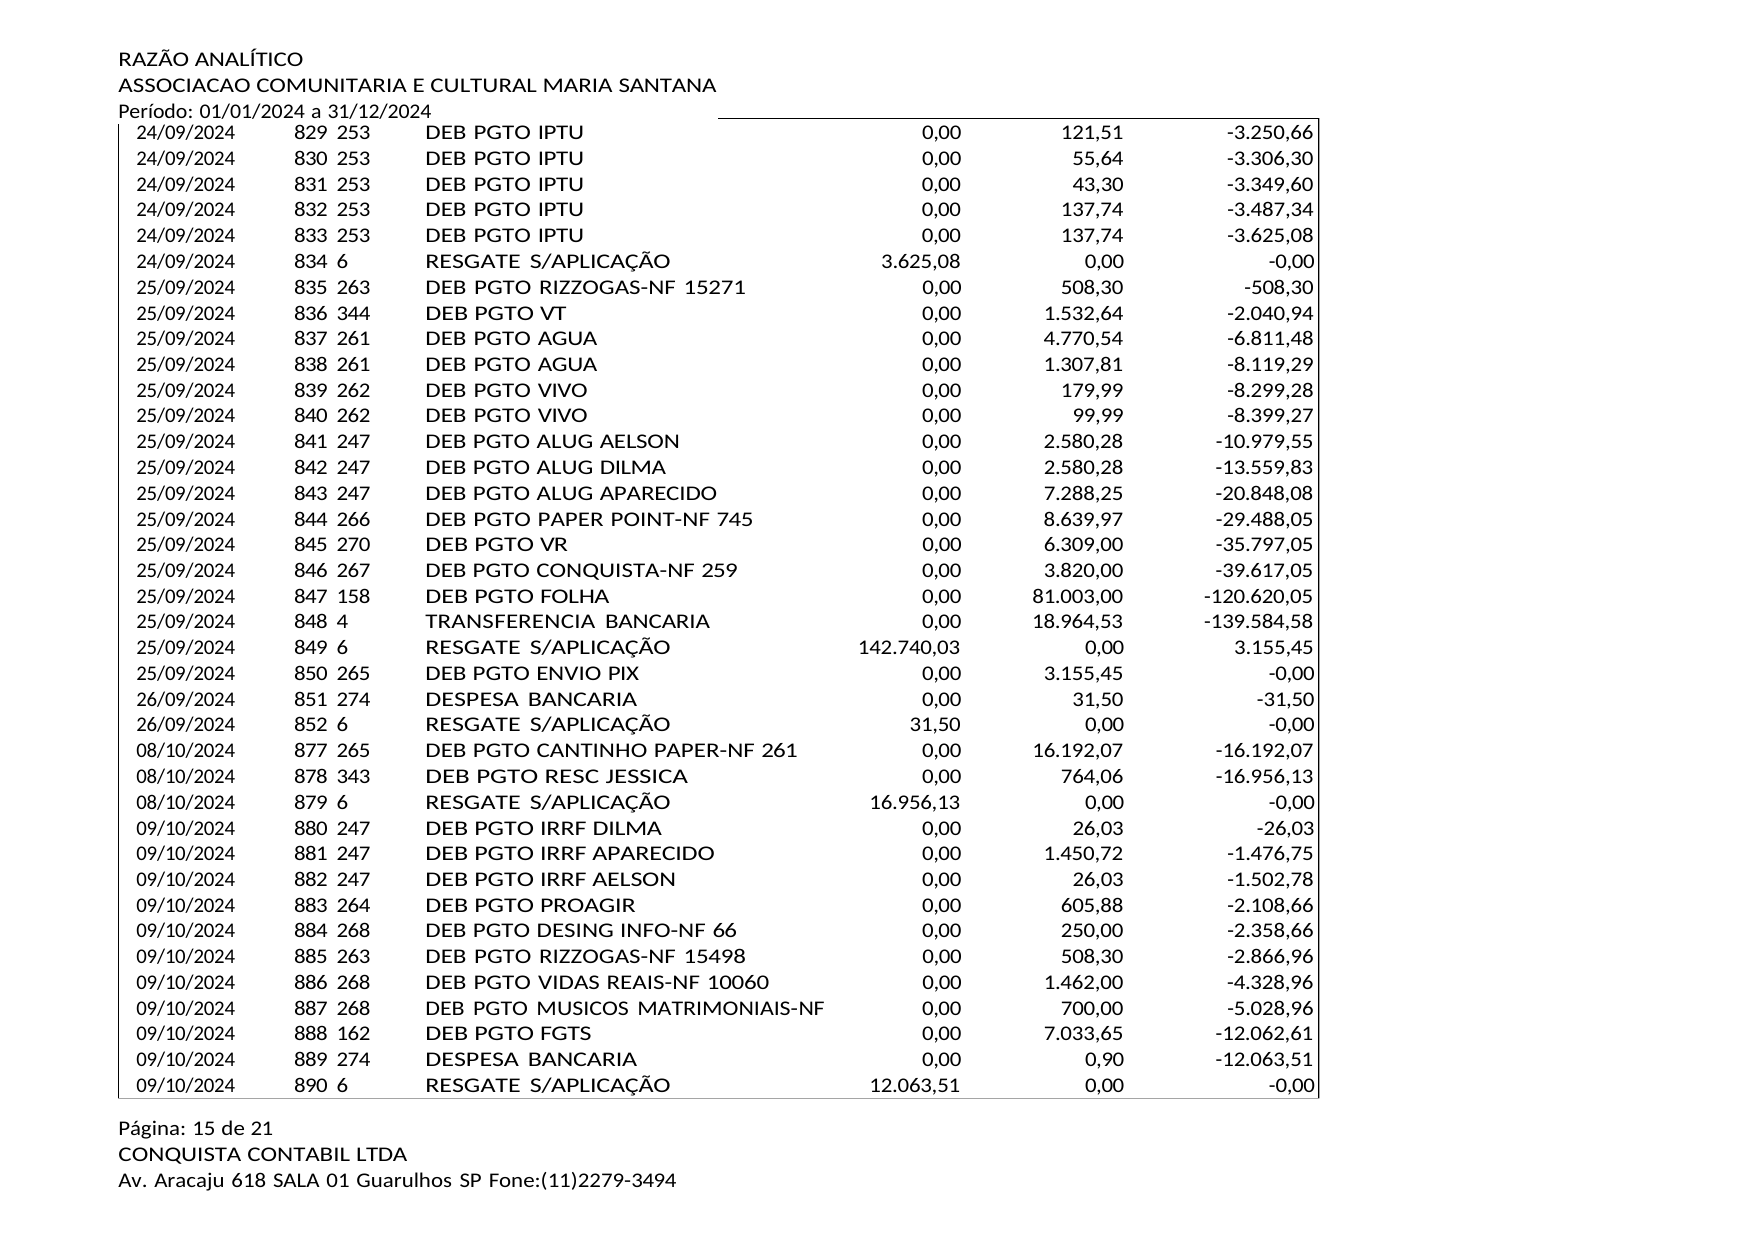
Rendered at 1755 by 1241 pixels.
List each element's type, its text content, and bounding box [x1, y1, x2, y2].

text -3.349,60 [1227, 171, 1318, 196]
text 0,00 [826, 403, 961, 428]
text 247 [336, 428, 421, 454]
text 26/09/2024 [136, 712, 244, 737]
text 0,00 [826, 351, 961, 376]
text 09/10/2024 [136, 918, 244, 943]
text 4.770,54 [1043, 325, 1128, 351]
text 0,00 [826, 763, 961, 788]
text 829 [294, 119, 332, 145]
text 247 [336, 815, 421, 840]
text RESGATE S/APLICAÇÃO [425, 712, 826, 737]
text 2.580,28 [1043, 428, 1128, 454]
text 0,00 [826, 454, 961, 479]
text 12.063,51 [869, 1072, 965, 1097]
text 6 [336, 248, 421, 273]
text -8.399,27 [1227, 403, 1318, 428]
text 16.192,07 [1032, 737, 1128, 763]
text 0,00 [826, 686, 961, 711]
text -2.040,94 [1227, 300, 1318, 325]
text 24/09/2024 [136, 197, 244, 222]
text 0,00 [826, 145, 961, 171]
text 265 [336, 737, 421, 763]
text 26,03 [1072, 815, 1128, 840]
text 162 [336, 1021, 421, 1046]
text 268 [336, 969, 421, 994]
text 0,90 [965, 1046, 1124, 1072]
text -120.620,05 [1204, 583, 1318, 608]
text 0,00 [826, 1046, 961, 1072]
text 09/10/2024 [136, 995, 244, 1020]
text 121,51 [1061, 119, 1128, 145]
text 0,00 [826, 222, 961, 248]
text TRANSFERENCIA BANCARIA [425, 609, 826, 634]
text 843 [294, 480, 332, 505]
text 25/09/2024 [136, 403, 244, 428]
text 0,00 [826, 866, 961, 891]
text 0,00 [826, 531, 962, 557]
text DEB PGTO CANTINHO PAPER-NF 261 [425, 737, 826, 763]
text 09/10/2024 [136, 969, 244, 994]
text DEB PGTO DESING INFO-NF 66 [425, 918, 826, 943]
text -1.502,78 [1227, 866, 1318, 891]
text 09/10/2024 [136, 840, 244, 866]
text 881 [294, 840, 332, 866]
text 25/09/2024 [136, 454, 244, 479]
text 0,00 [826, 119, 961, 145]
text -4.328,96 [1227, 969, 1318, 994]
text 09/10/2024 [136, 1046, 244, 1072]
text DEB PGTO ALUG AELSON [425, 428, 826, 454]
text 26,03 [1072, 866, 1128, 891]
text 832 [294, 197, 332, 222]
text 24/09/2024 [136, 248, 244, 273]
text 142.740,03 [858, 634, 965, 660]
text 764,06 [1061, 763, 1128, 788]
text DEB PGTO IRRF DILMA [425, 815, 826, 840]
text 834 [294, 248, 332, 273]
text 889 [294, 1046, 332, 1072]
text DEB PGTO IPTU [425, 222, 826, 248]
text 261 [336, 351, 421, 376]
text -16.192,07 [1216, 737, 1318, 763]
text 0,00 [826, 197, 961, 222]
text 883 [294, 892, 332, 917]
text -0,00 [1128, 660, 1315, 686]
text 835 [294, 274, 332, 299]
text -2.866,96 [1227, 943, 1318, 969]
text 31,50 [1072, 686, 1128, 711]
text 158 [336, 583, 421, 608]
text Página: 15 de 21 [118, 1115, 683, 1141]
text 31,50 [909, 712, 965, 737]
text 0,00 [826, 918, 961, 943]
text 250,00 [1061, 918, 1128, 943]
text 6 [336, 634, 421, 660]
text 0,00 [826, 995, 961, 1020]
text 888 [294, 1021, 332, 1046]
text -35.797,05 [1216, 531, 1318, 557]
text 265 [336, 660, 421, 686]
text 882 [294, 866, 332, 891]
text 6 [336, 1072, 421, 1097]
text 0,00 [826, 274, 962, 299]
text 262 [336, 403, 421, 428]
text 55,64 [1072, 145, 1128, 171]
text DEB PGTO IRRF APARECIDO [425, 840, 826, 866]
text 09/10/2024 [136, 1072, 244, 1097]
text 81.003,00 [1032, 583, 1128, 608]
text 261 [336, 325, 421, 351]
text -0,00 [1128, 1072, 1315, 1097]
text 268 [336, 995, 421, 1020]
text 842 [294, 454, 332, 479]
text 25/09/2024 [136, 274, 244, 299]
text 344 [336, 300, 421, 325]
text 24/09/2024 [136, 222, 244, 248]
text 09/10/2024 [136, 943, 244, 969]
text DEB PGTO ALUG APARECIDO [425, 480, 826, 505]
text 1.450,72 [1043, 840, 1128, 866]
text CONQUISTA CONTABIL LTDA [118, 1141, 683, 1167]
text 26/09/2024 [136, 686, 244, 711]
text 844 [294, 506, 332, 531]
text DEB PGTO VT [425, 300, 826, 325]
text 0,00 [826, 557, 961, 582]
text -508,30 [1244, 274, 1318, 299]
text 847 [294, 583, 332, 608]
text -31,50 [1128, 686, 1315, 711]
text RESGATE S/APLICAÇÃO [425, 1072, 826, 1097]
text 0,00 [826, 737, 961, 763]
text 25/09/2024 [136, 506, 244, 531]
text 0,00 [826, 943, 962, 969]
text 08/10/2024 [136, 763, 244, 788]
text 0,00 [826, 171, 961, 196]
text 0,00 [826, 1021, 961, 1046]
text -3.250,66 [1227, 119, 1318, 145]
text DEB PGTO CONQUISTA-NF 259 [425, 557, 826, 582]
text 6.309,00 [1043, 531, 1128, 557]
text -12.062,61 [1215, 1021, 1318, 1046]
text 837 [294, 325, 332, 351]
text 25/09/2024 [136, 557, 244, 582]
text 839 [294, 377, 332, 402]
text -1.476,75 [1227, 840, 1318, 866]
text DEB PGTO IPTU [425, 171, 826, 196]
text 0,00 [826, 325, 961, 351]
text 24/09/2024 [136, 171, 244, 196]
text DEB PGTO ENVIO PIX [425, 660, 826, 686]
text 0,00 [826, 892, 961, 917]
text 0,00 [826, 428, 961, 454]
text 09/10/2024 [136, 892, 244, 917]
text 25/09/2024 [136, 428, 244, 454]
text 09/10/2024 [136, 815, 244, 840]
text 3.155,45 [1234, 634, 1318, 660]
text DEB PGTO VIVO [425, 403, 826, 428]
text -12.063,51 [1215, 1046, 1318, 1072]
text 247 [336, 840, 421, 866]
text 841 [294, 428, 332, 454]
text -0,00 [1128, 248, 1315, 273]
text DEB PGTO RIZZOGAS-NF 15498 [425, 943, 826, 969]
text 267 [336, 557, 421, 582]
text 274 [336, 1046, 421, 1072]
text 1.307,81 [1043, 351, 1128, 376]
text 247 [336, 454, 421, 479]
text 508,30 [1061, 274, 1128, 299]
text 253 [336, 222, 421, 248]
text 846 [294, 557, 332, 582]
text -10.979,55 [1216, 428, 1318, 454]
text 0,00 [826, 506, 961, 531]
text RESGATE S/APLICAÇÃO [425, 248, 826, 273]
text 343 [336, 763, 421, 788]
text 833 [294, 222, 332, 248]
text 25/09/2024 [136, 660, 244, 686]
text DESPESA BANCARIA [425, 686, 826, 711]
text 877 [294, 737, 332, 763]
text 0,00 [965, 248, 1124, 273]
text -8.119,29 [1227, 351, 1318, 376]
text -3.306,30 [1227, 145, 1318, 171]
text 848 [294, 609, 332, 634]
text DEB PGTO IPTU [425, 197, 826, 222]
text 878 [294, 763, 332, 788]
text 0,00 [965, 634, 1124, 660]
text 4 [336, 609, 421, 634]
text 8.639,97 [1043, 506, 1128, 531]
text DEB PGTO AGUA [425, 325, 826, 351]
text 08/10/2024 [136, 737, 244, 763]
text 25/09/2024 [136, 480, 244, 505]
text 16.956,13 [869, 789, 965, 814]
text DEB PGTO ALUG DILMA [425, 454, 826, 479]
text 0,00 [826, 609, 961, 634]
text 880 [294, 815, 332, 840]
text 508,30 [1061, 943, 1128, 969]
text 24/09/2024 [136, 119, 244, 145]
text 849 [294, 634, 332, 660]
text -0,00 [1128, 789, 1315, 814]
text 0,00 [826, 583, 961, 608]
text -29.488,05 [1216, 506, 1318, 531]
text -26,03 [1128, 815, 1315, 840]
text 1.532,64 [1043, 300, 1128, 325]
text 25/09/2024 [136, 583, 244, 608]
text ASSOCIACAO COMUNITARIA E CULTURAL MARIA SANTANA [118, 72, 718, 97]
text 25/09/2024 [136, 351, 244, 376]
text DEB PGTO AGUA [425, 351, 826, 376]
text 253 [336, 171, 421, 196]
text RESGATE S/APLICAÇÃO [425, 634, 826, 660]
text 850 [294, 660, 332, 686]
text 264 [336, 892, 421, 917]
text 7.288,25 [1043, 480, 1128, 505]
text 836 [294, 300, 332, 325]
text 605,88 [1061, 892, 1128, 917]
text DEB PGTO RIZZOGAS-NF 15271 [425, 274, 826, 299]
text 263 [336, 943, 421, 969]
text 0,00 [826, 969, 962, 994]
text DEB PGTO MUSICOS MATRIMONIAIS-NF [425, 995, 826, 1020]
text -5.028,96 [1227, 995, 1318, 1020]
text 6 [336, 712, 421, 737]
text DESPESA BANCARIA [425, 1046, 826, 1072]
text 247 [336, 480, 421, 505]
text -6.811,48 [1227, 325, 1318, 351]
text DEB PGTO FOLHA [425, 583, 826, 608]
text -16.956,13 [1216, 763, 1318, 788]
text 263 [336, 274, 421, 299]
text 137,74 [1061, 197, 1128, 222]
text 262 [336, 377, 421, 402]
text 0,00 [826, 815, 961, 840]
text 879 [294, 789, 332, 814]
text -2.108,66 [1227, 892, 1318, 917]
text DEB PGTO VIDAS REAIS-NF 10060 [425, 969, 826, 994]
text RAZÃO ANALÍTICO [118, 46, 718, 72]
text 2.580,28 [1043, 454, 1128, 479]
text 1.462,00 [1043, 969, 1128, 994]
text 253 [336, 119, 421, 145]
text 266 [336, 506, 421, 531]
text 830 [294, 145, 332, 171]
text 08/10/2024 [136, 789, 244, 814]
text 0,00 [826, 660, 961, 686]
text 890 [294, 1072, 332, 1097]
text -3.487,34 [1227, 197, 1318, 222]
text 852 [294, 712, 332, 737]
text 6 [336, 789, 421, 814]
text 3.155,45 [1043, 660, 1128, 686]
text DEB PGTO PROAGIR [425, 892, 826, 917]
text 3.625,08 [881, 248, 965, 273]
text 25/09/2024 [136, 634, 244, 660]
text 700,00 [1061, 995, 1128, 1020]
text 887 [294, 995, 332, 1020]
text 253 [336, 197, 421, 222]
text DEB PGTO IPTU [425, 145, 826, 171]
text 268 [336, 918, 421, 943]
text 274 [336, 686, 421, 711]
text 0,00 [826, 480, 961, 505]
text DEB PGTO RESC JESSICA [425, 763, 826, 788]
text 99,99 [1072, 403, 1128, 428]
text -8.299,28 [1227, 377, 1318, 402]
text 0,00 [826, 840, 961, 866]
text DEB PGTO PAPER POINT-NF 745 [425, 506, 826, 531]
text 270 [336, 531, 421, 557]
text Período: 01/01/2024 a 31/12/2024 [118, 98, 718, 123]
text 179,99 [1061, 377, 1128, 402]
text 0,00 [965, 712, 1124, 737]
text 840 [294, 403, 332, 428]
text 25/09/2024 [136, 531, 244, 557]
text 25/09/2024 [136, 377, 244, 402]
text 25/09/2024 [136, 325, 244, 351]
text -20.848,08 [1215, 480, 1318, 505]
text 886 [294, 969, 332, 994]
text 43,30 [1072, 171, 1128, 196]
text -0,00 [1128, 712, 1315, 737]
text 851 [294, 686, 332, 711]
text 845 [294, 531, 332, 557]
text 831 [294, 171, 332, 196]
text 884 [294, 918, 332, 943]
text 885 [294, 943, 332, 969]
text 24/09/2024 [136, 145, 244, 171]
text 18.964,53 [1032, 609, 1128, 634]
text 25/09/2024 [136, 609, 244, 634]
text DEB PGTO FGTS [425, 1021, 826, 1046]
text 0,00 [826, 300, 961, 325]
text 25/09/2024 [136, 300, 244, 325]
text 247 [336, 866, 421, 891]
text -2.358,66 [1227, 918, 1318, 943]
text 253 [336, 145, 421, 171]
text 0,00 [826, 377, 961, 402]
text -139.584,58 [1204, 609, 1318, 634]
text RESGATE S/APLICAÇÃO [425, 789, 826, 814]
text 838 [294, 351, 332, 376]
text 137,74 [1061, 222, 1128, 248]
text -13.559,83 [1215, 454, 1318, 479]
text 7.033,65 [1043, 1021, 1128, 1046]
text 0,00 [965, 1072, 1124, 1097]
text 09/10/2024 [136, 1021, 244, 1046]
text 3.820,00 [1043, 557, 1128, 582]
text DEB PGTO VR [425, 531, 826, 557]
text 0,00 [965, 789, 1124, 814]
text DEB PGTO IPTU [425, 119, 826, 145]
text -39.617,05 [1215, 557, 1318, 582]
text -3.625,08 [1227, 222, 1318, 248]
text DEB PGTO IRRF AELSON [425, 866, 826, 891]
text DEB PGTO VIVO [425, 377, 826, 402]
text Av. Aracaju 618 SALA 01 Guarulhos SP Fone:(11)2279-3494 [118, 1167, 683, 1192]
text 09/10/2024 [136, 866, 244, 891]
